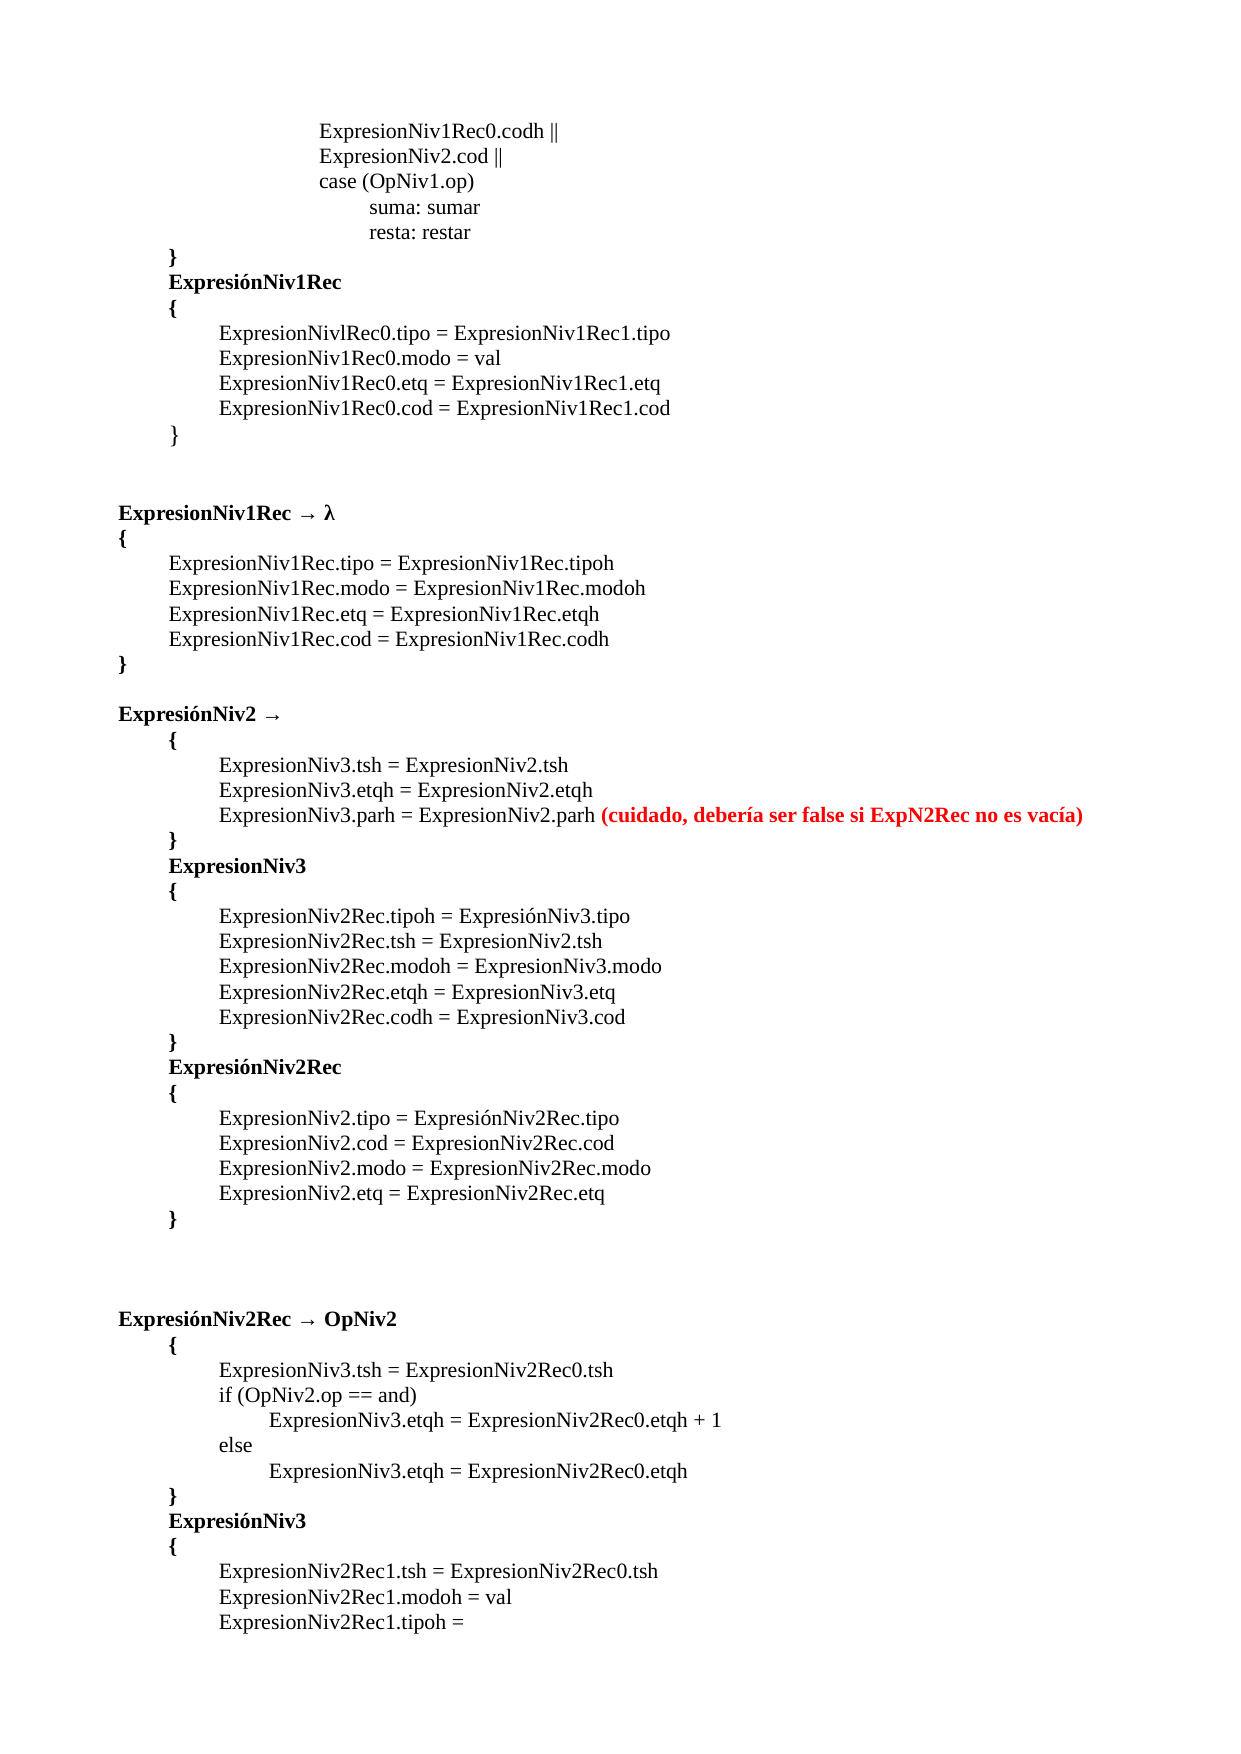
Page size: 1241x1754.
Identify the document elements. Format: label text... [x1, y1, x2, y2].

text } [168, 1029, 1122, 1054]
text ExpresionNiv1Rec0.cod = ExpresionNiv1Rec1.cod [168, 395, 1122, 421]
text } [168, 421, 1122, 449]
text ExpresionNiv2Rec.modoh = ExpresionNiv3.modo [168, 953, 1122, 979]
text ExpresionNiv2.tipo = ExpresiónNiv2Rec.tipo [168, 1105, 1122, 1130]
text ExpresionNiv1Rec.etq = ExpresionNiv1Rec.etqh [118, 601, 1122, 626]
text ExpresionNiv3.etqh = ExpresionNiv2.etqh [168, 777, 1122, 802]
text { [168, 1079, 1122, 1105]
text { [118, 525, 1122, 550]
text ExpresionNiv1Rec → λ [118, 500, 1122, 525]
text ExpresionNiv1Rec.tipo = ExpresionNiv1Rec.tipoh [118, 550, 1122, 575]
text ExpresionNiv3.tsh = ExpresionNiv2.tsh [168, 752, 1122, 777]
text ExpresionNiv3 [168, 853, 1122, 878]
text resta: restar [168, 219, 1122, 244]
text ExpresionNiv2.etq = ExpresionNiv2Rec.etq [168, 1180, 1122, 1206]
text if (OpNiv2.op == and) [168, 1382, 1122, 1407]
text ExpresionNiv1Rec.cod = ExpresionNiv1Rec.codh [118, 626, 1122, 651]
text { [168, 294, 1122, 320]
text ExpresionNiv2Rec1.tsh = ExpresionNiv2Rec0.tsh [168, 1558, 1122, 1584]
text { [168, 878, 1122, 903]
text ExpresionNiv1Rec.modo = ExpresionNiv1Rec.modoh [118, 575, 1122, 601]
text ExpresiónNiv2Rec [168, 1054, 1122, 1079]
text { [168, 1533, 1122, 1558]
text ExpresiónNiv1Rec [168, 269, 1122, 294]
text ExpresionNiv2.cod = ExpresionNiv2Rec.cod [168, 1130, 1122, 1155]
text ExpresionNiv1Rec0.modo = val [168, 345, 1122, 370]
text ExpresionNiv2Rec.tsh = ExpresionNiv2.tsh [168, 928, 1122, 953]
text } [118, 651, 1122, 676]
text ExpresionNiv1Rec0.codh || [168, 118, 1122, 143]
text { [168, 727, 1122, 752]
text ExpresionNiv2Rec.tipoh = ExpresiónNiv3.tipo [168, 903, 1122, 928]
text ExpresionNivlRec0.tipo = ExpresionNiv1Rec1.tipo [168, 320, 1122, 345]
text ExpresiónNiv2 → [118, 701, 1122, 727]
text ExpresionNiv2.modo = ExpresionNiv2Rec.modo [168, 1155, 1122, 1180]
text ExpresiónNiv2Rec → OpNiv2 [118, 1306, 1122, 1332]
text } [168, 244, 1122, 269]
text ExpresionNiv3.etqh = ExpresionNiv2Rec0.etqh + 1 [168, 1407, 1122, 1432]
text } [168, 827, 1122, 853]
text suma: sumar [168, 194, 1122, 219]
text ExpresiónNiv3 [168, 1508, 1122, 1533]
text ExpresionNiv1Rec0.etq = ExpresionNiv1Rec1.etq [168, 370, 1122, 395]
text ExpresionNiv2Rec.etqh = ExpresionNiv3.etq [168, 979, 1122, 1004]
text ExpresionNiv2Rec1.modoh = val [168, 1584, 1122, 1609]
text { [168, 1332, 1122, 1357]
text ExpresionNiv3.parh = ExpresionNiv2.parh (cuidado, debería ser false si ExpN2Rec no es vacía) [168, 802, 1122, 827]
text ExpresionNiv2.cod || [168, 143, 1122, 168]
text else [168, 1432, 1122, 1458]
text ExpresionNiv2Rec.codh = ExpresionNiv3.cod [168, 1004, 1122, 1029]
text case (OpNiv1.op) [168, 168, 1122, 194]
text ExpresionNiv3.tsh = ExpresionNiv2Rec0.tsh [168, 1357, 1122, 1382]
text ExpresionNiv3.etqh = ExpresionNiv2Rec0.etqh [168, 1458, 1122, 1483]
text } [168, 1483, 1122, 1508]
text } [168, 1206, 1122, 1231]
text ExpresionNiv2Rec1.tipoh = [168, 1609, 1122, 1634]
